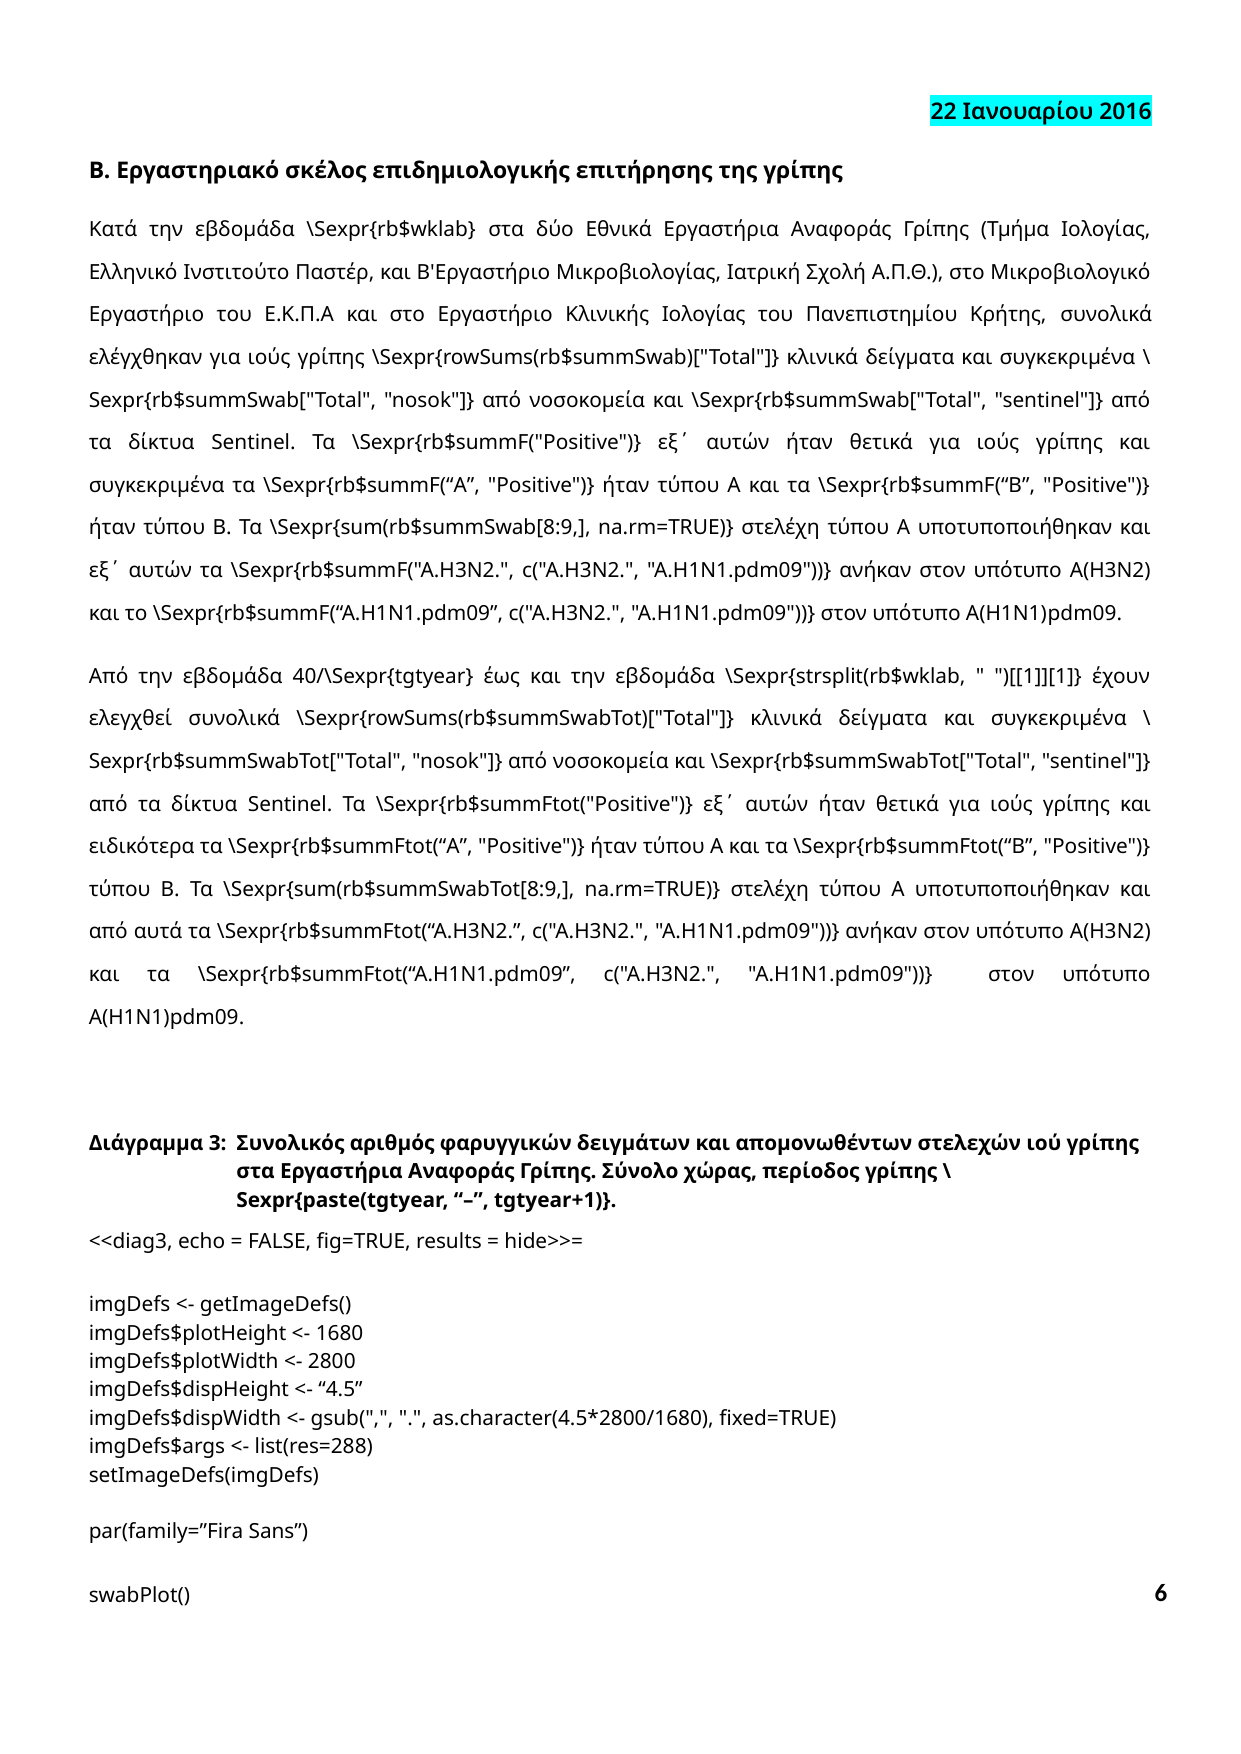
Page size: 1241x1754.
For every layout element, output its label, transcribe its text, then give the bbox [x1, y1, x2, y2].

text imgDefs$dispWidth <- gsub(",", ".", as.character(4.5*2800/1680), fixed=TRUE) [88, 1403, 1152, 1431]
text swabPlot() [88, 1580, 1152, 1608]
text imgDefs$dispHeight <- “4.5” [88, 1374, 1152, 1403]
subtitle Β. Εργαστηριακό σκέλος επιδημιολογικής επιτήρησης της γρίπης [88, 153, 1152, 185]
subtitle Διάγραμμα 3: Συνολικός αριθμός φαρυγγικών δειγμάτων και απομονωθέντων στελεχών ιού γρίπης στα Εργαστήρια Αναφοράς Γρίπης. Σύνολο χώρας, περίοδος γρίπης \Sexpr{paste(tgtyear, “–”, tgtyear+1)}. [88, 1128, 1152, 1213]
text Από την εβδομάδα 40/\Sexpr{tgtyear} έως και την εβδομάδα \Sexpr{strsplit(rb$wklab, " ")[[1]][1]} έχουν ελεγχθεί συνολικά \Sexpr{rowSums(rb$summSwabTot)["Total"]} κλινικά δείγματα και συγκεκριμένα \Sexpr{rb$summSwabTot["Total", "nosok"]} από νοσοκομεία και \Sexpr{rb$summSwabTot["Total", "sentinel"]} από τα δίκτυα Sentinel. Τα \Sexpr{rb$summFtot("Positive")} εξ΄ αυτών ήταν θετικά για ιούς γρίπης και ειδικότερα τα \Sexpr{rb$summFtot(“Α”, "Positive")} ήταν τύπου Α και τα \Sexpr{rb$summFtot(“Β”, "Positive")} τύπου Β. Τα \Sexpr{sum(rb$summSwabTot[8:9,], na.rm=TRUE)} στελέχη τύπου Α υποτυποποιήθηκαν και από αυτά τα \Sexpr{rb$summFtot(“A.H3N2.”, c("A.H3N2.", "A.H1N1.pdm09"))} ανήκαν στον υπότυπο Α(Η3Ν2) και τα \Sexpr{rb$summFtot(“A.H1N1.pdm09”, c("A.H3N2.", "A.H1N1.pdm09"))} στον υπότυπο Α(Η1Ν1)pdm09. [88, 661, 1152, 1030]
text <<diag3, echo = FALSE, fig=TRUE, results = hide>>= [88, 1226, 1152, 1254]
text imgDefs$plotWidth <- 2800 [88, 1346, 1152, 1374]
text imgDefs$plotHeight <- 1680 [88, 1318, 1152, 1346]
text imgDefs$args <- list(res=288) [88, 1431, 1152, 1460]
text setImageDefs(imgDefs) [88, 1460, 1152, 1488]
text par(family=”Fira Sans”) [88, 1517, 1152, 1545]
text Κατά την εβδομάδα \Sexpr{rb$wklab} στα δύο Εθνικά Εργαστήρια Αναφοράς Γρίπης (Τμήμα Ιολογίας, Ελληνικό Ινστιτούτο Παστέρ, και Β'Εργαστήριο Μικροβιολογίας, Ιατρική Σχολή Α.Π.Θ.), στο Μικροβιολογικό Εργαστήριο του Ε.Κ.Π.Α και στο Εργαστήριο Κλινικής Ιολογίας του Πανεπιστημίου Κρήτης, συνολικά ελέγχθηκαν για ιούς γρίπης \Sexpr{rowSums(rb$summSwab)["Total"]} κλινικά δείγματα και συγκεκριμένα \Sexpr{rb$summSwab["Total", "nosok"]} από νοσοκομεία και \Sexpr{rb$summSwab["Total", "sentinel"]} από τα δίκτυα Sentinel. Τα \Sexpr{rb$summF("Positive")} εξ΄ αυτών ήταν θετικά για ιούς γρίπης και συγκεκριμένα τα \Sexpr{rb$summF(“Α”, "Positive")} ήταν τύπου Α και τα \Sexpr{rb$summF(“Β”, "Positive")} ήταν τύπου Β. Τα \Sexpr{sum(rb$summSwab[8:9,], na.rm=TRUE)} στελέχη τύπου Α υποτυποποιήθηκαν και εξ΄ αυτών τα \Sexpr{rb$summF("A.H3N2.", c("A.H3N2.", "A.H1N1.pdm09"))} ανήκαν στον υπότυπο Α(Η3Ν2) και το \Sexpr{rb$summF(“A.H1N1.pdm09”, c("A.H3N2.", "A.H1N1.pdm09"))} στον υπότυπο Α(Η1Ν1)pdm09. [88, 214, 1152, 626]
text imgDefs <- getImageDefs() [88, 1289, 1152, 1318]
